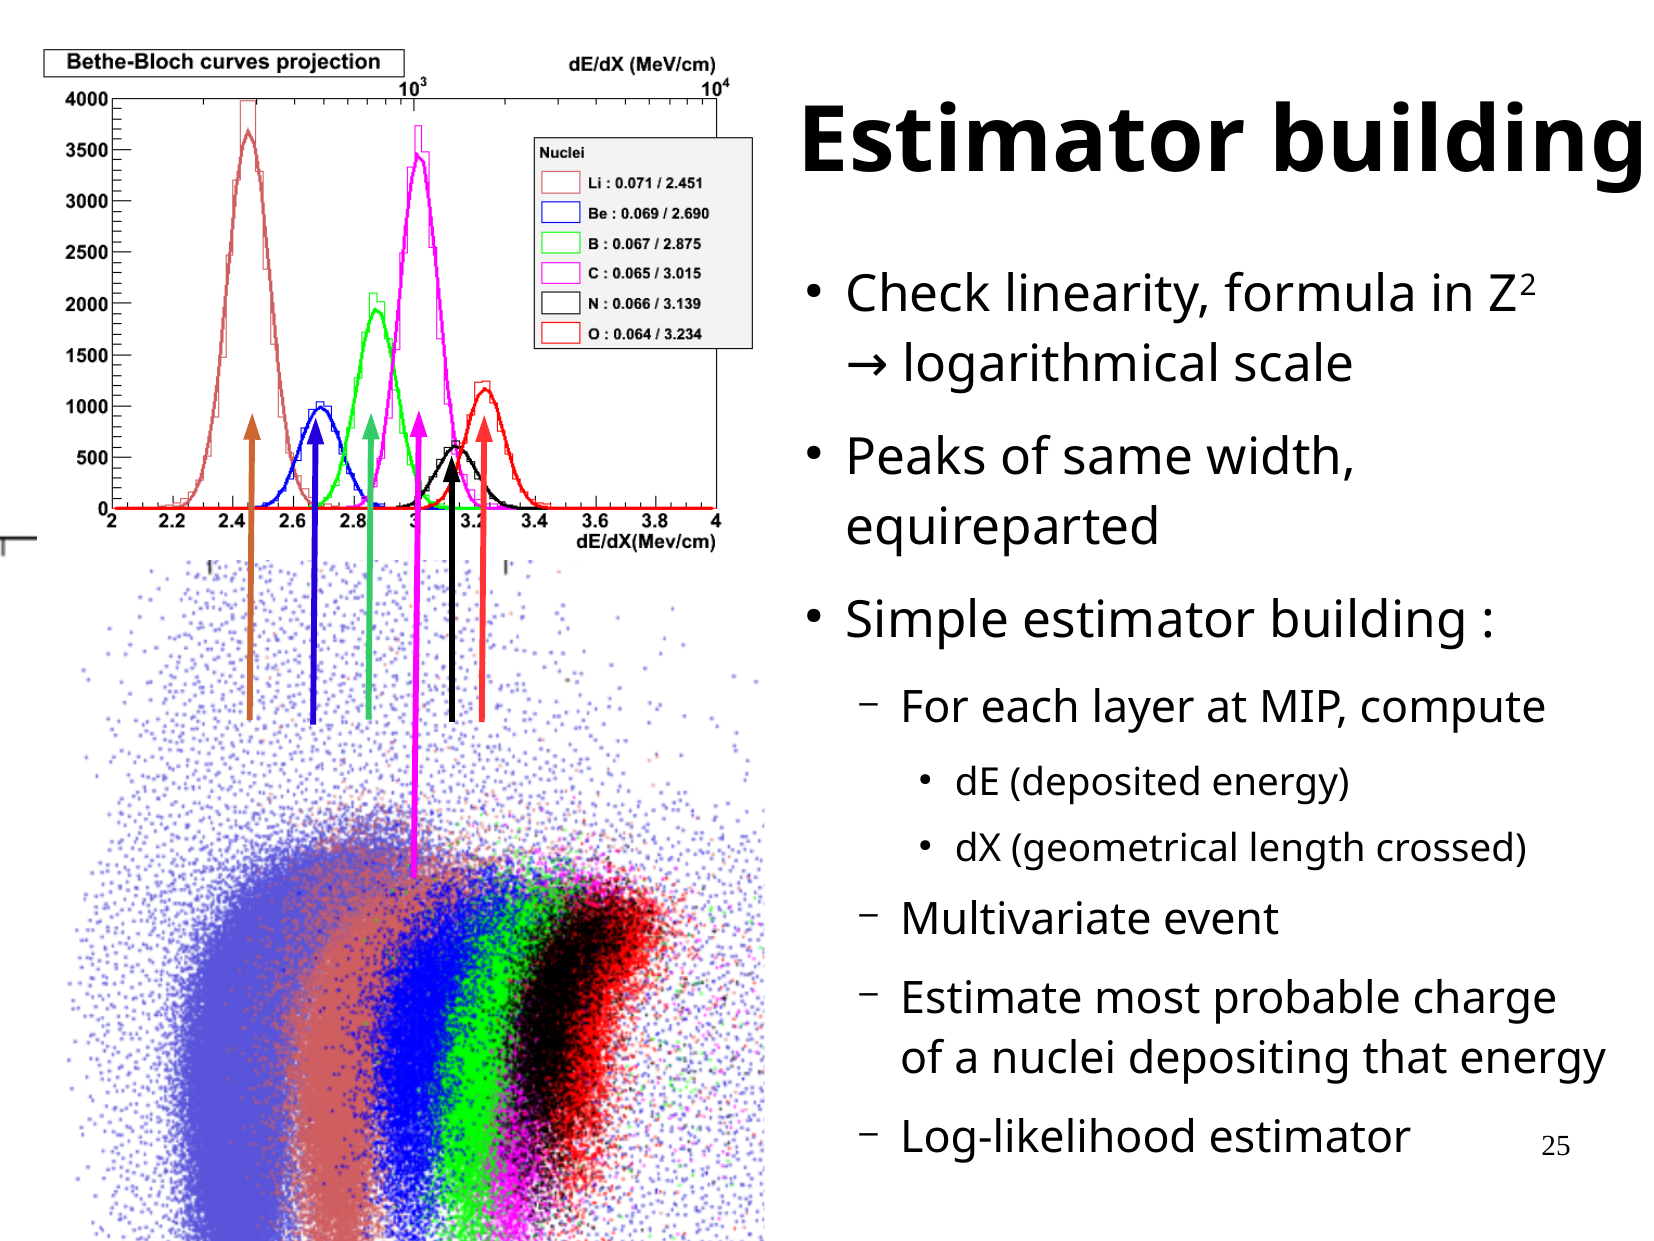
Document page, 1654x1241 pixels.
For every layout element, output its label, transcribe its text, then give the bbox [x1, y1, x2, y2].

list Check linearity, formula in Z2 → logarithmical scale Peaks of same width, equireparted Simple estimator building : For each layer at MIP, compute dE (deposited energy) dX (geometrical length crossed) Multivariate event Estimate most probable charge of a nuclei depositing that energy Log-likelihood estimator [791, 256, 1609, 1214]
picture [0, 47, 792, 1241]
title Estimator building [479, 32, 1654, 240]
